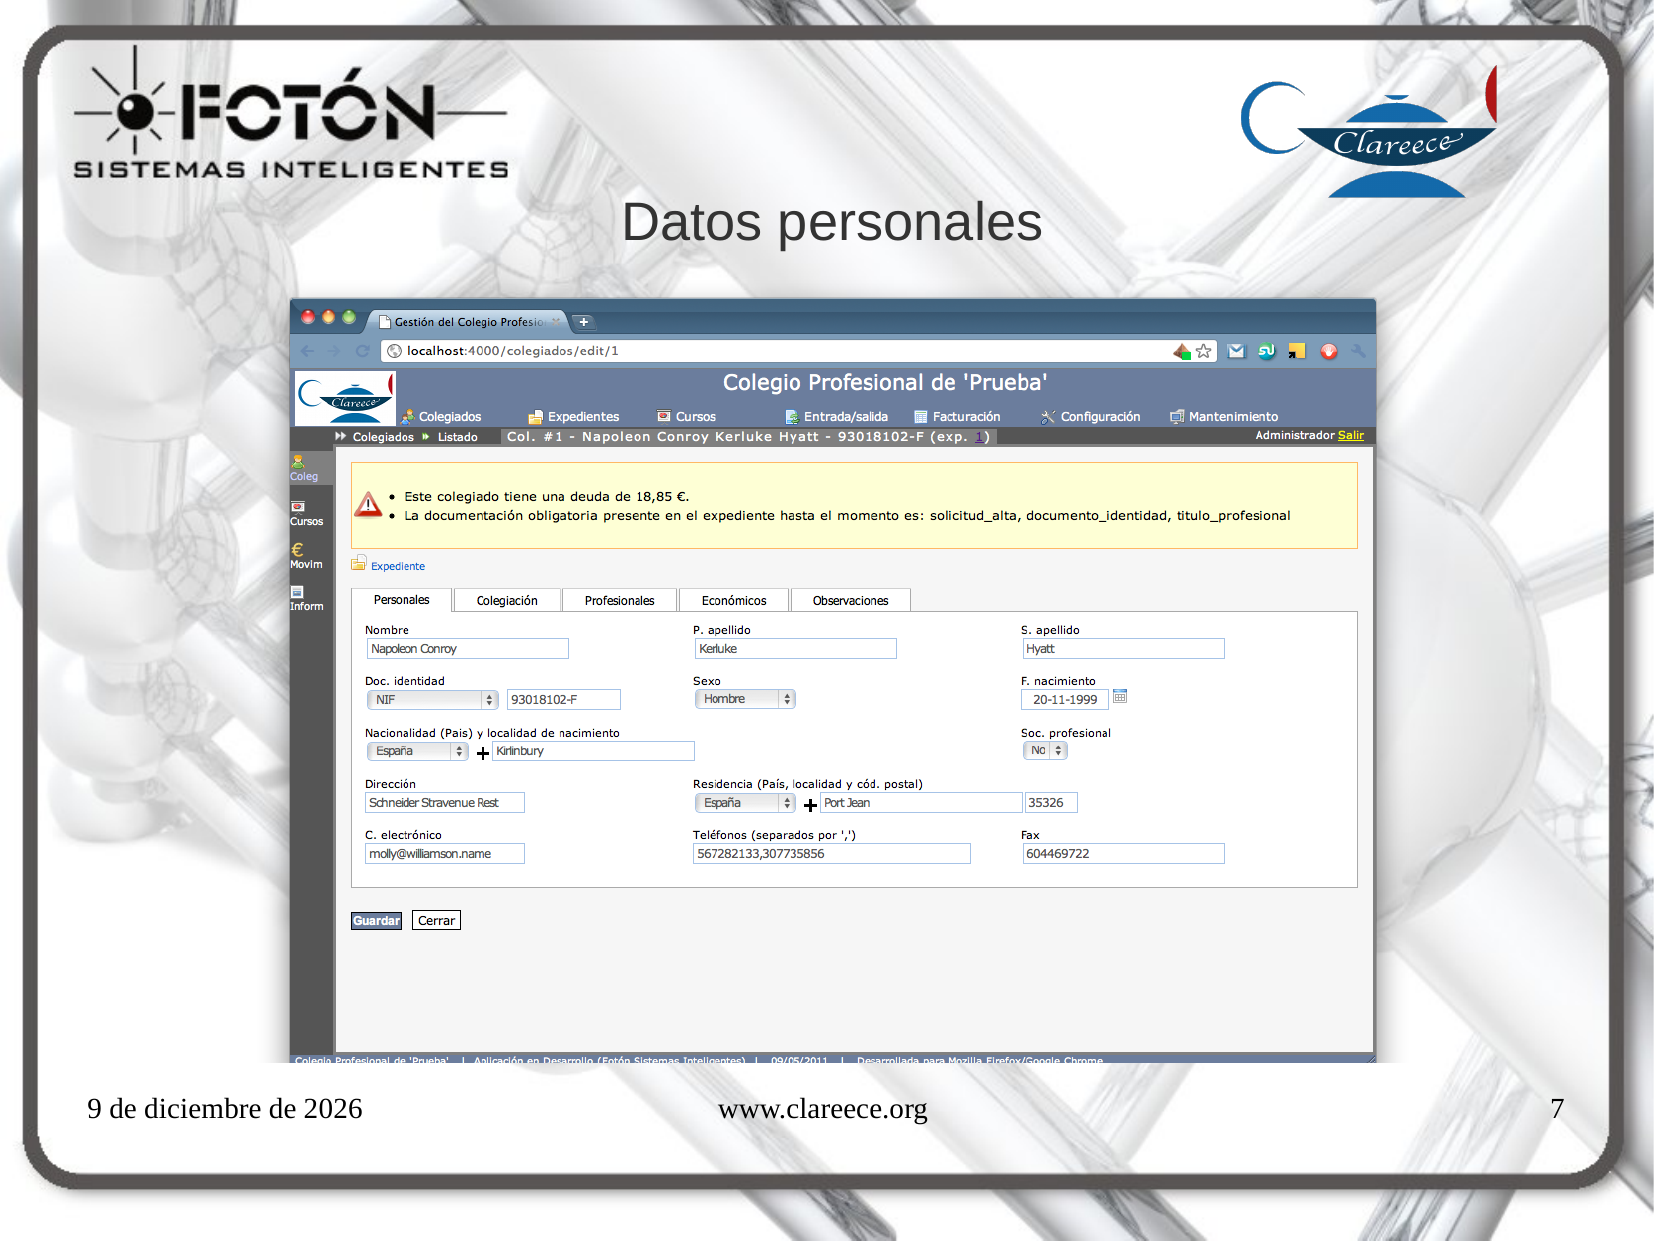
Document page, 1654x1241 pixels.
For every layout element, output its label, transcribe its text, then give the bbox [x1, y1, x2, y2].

title Datos personales [88, 177, 1577, 266]
picture [0, 0, 1654, 1241]
